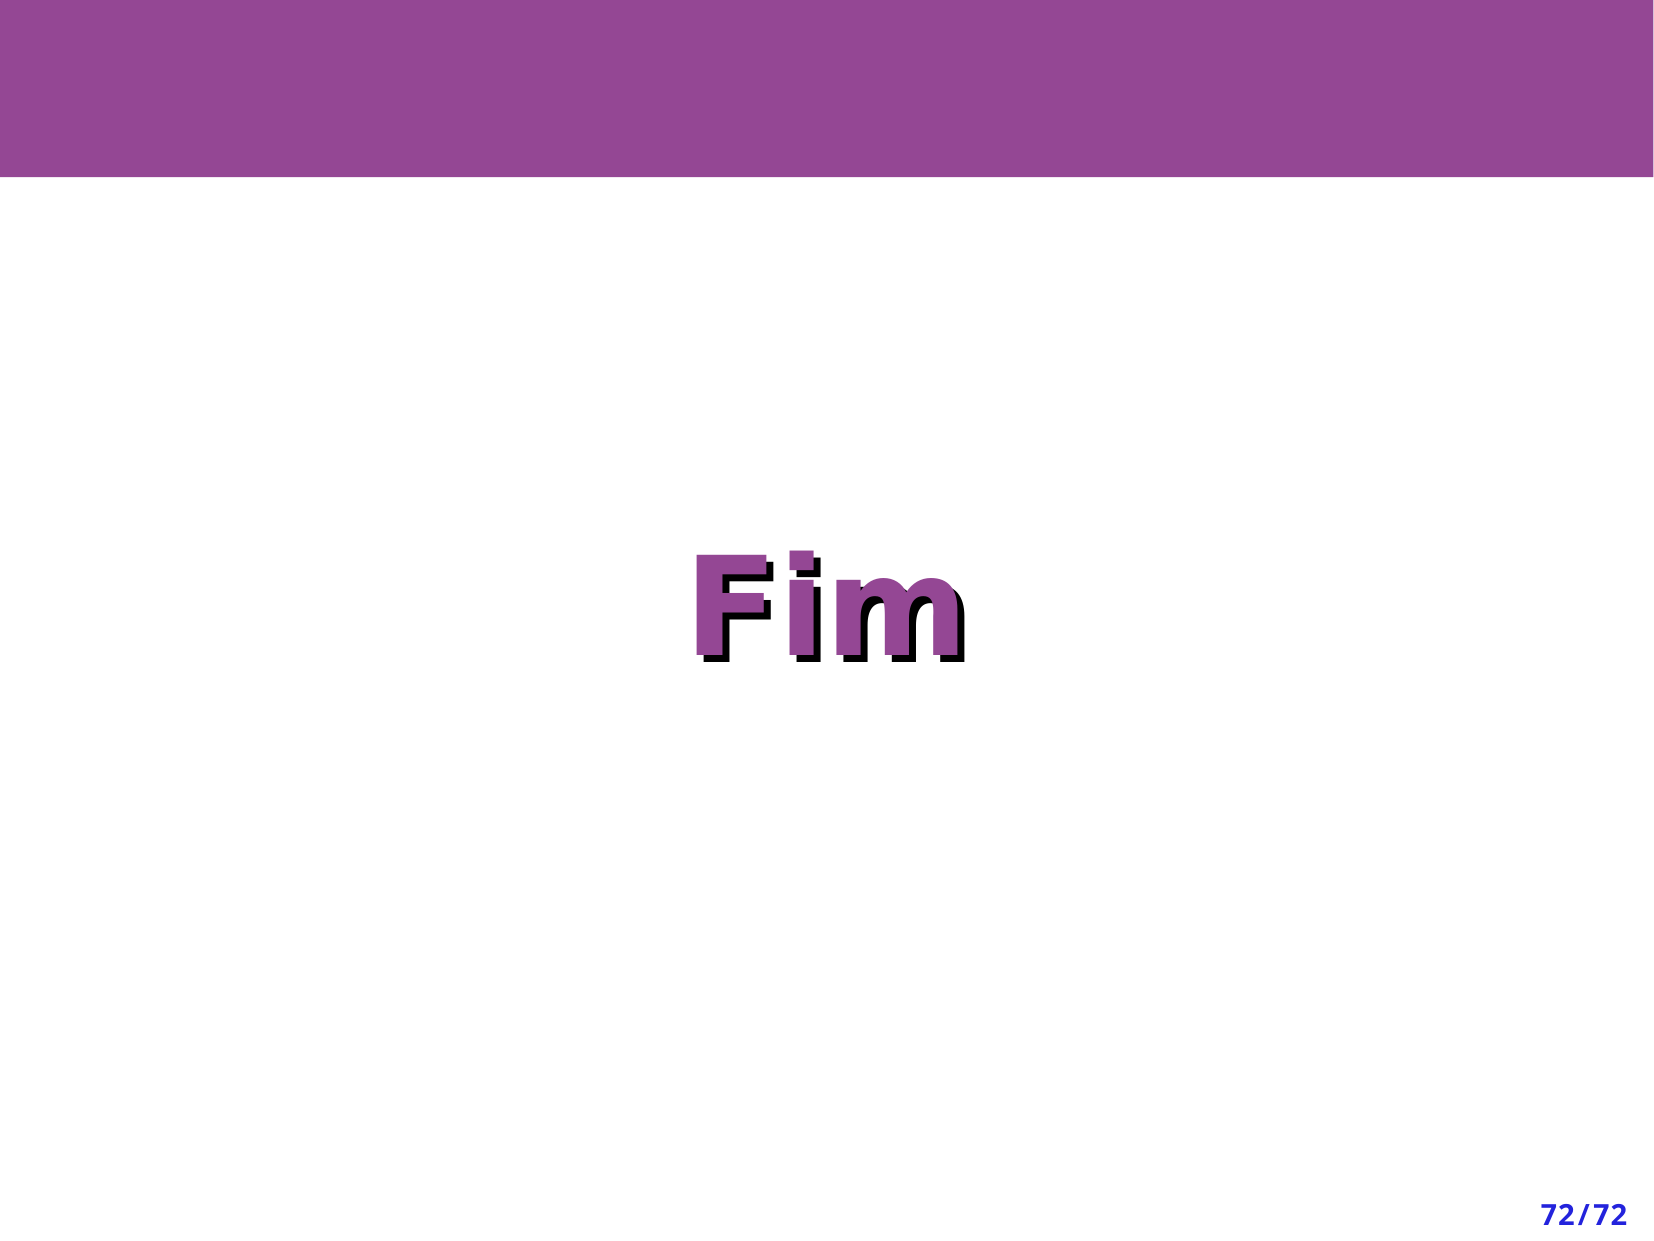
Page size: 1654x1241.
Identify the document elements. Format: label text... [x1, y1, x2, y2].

text_box Fim [482, 519, 1171, 697]
